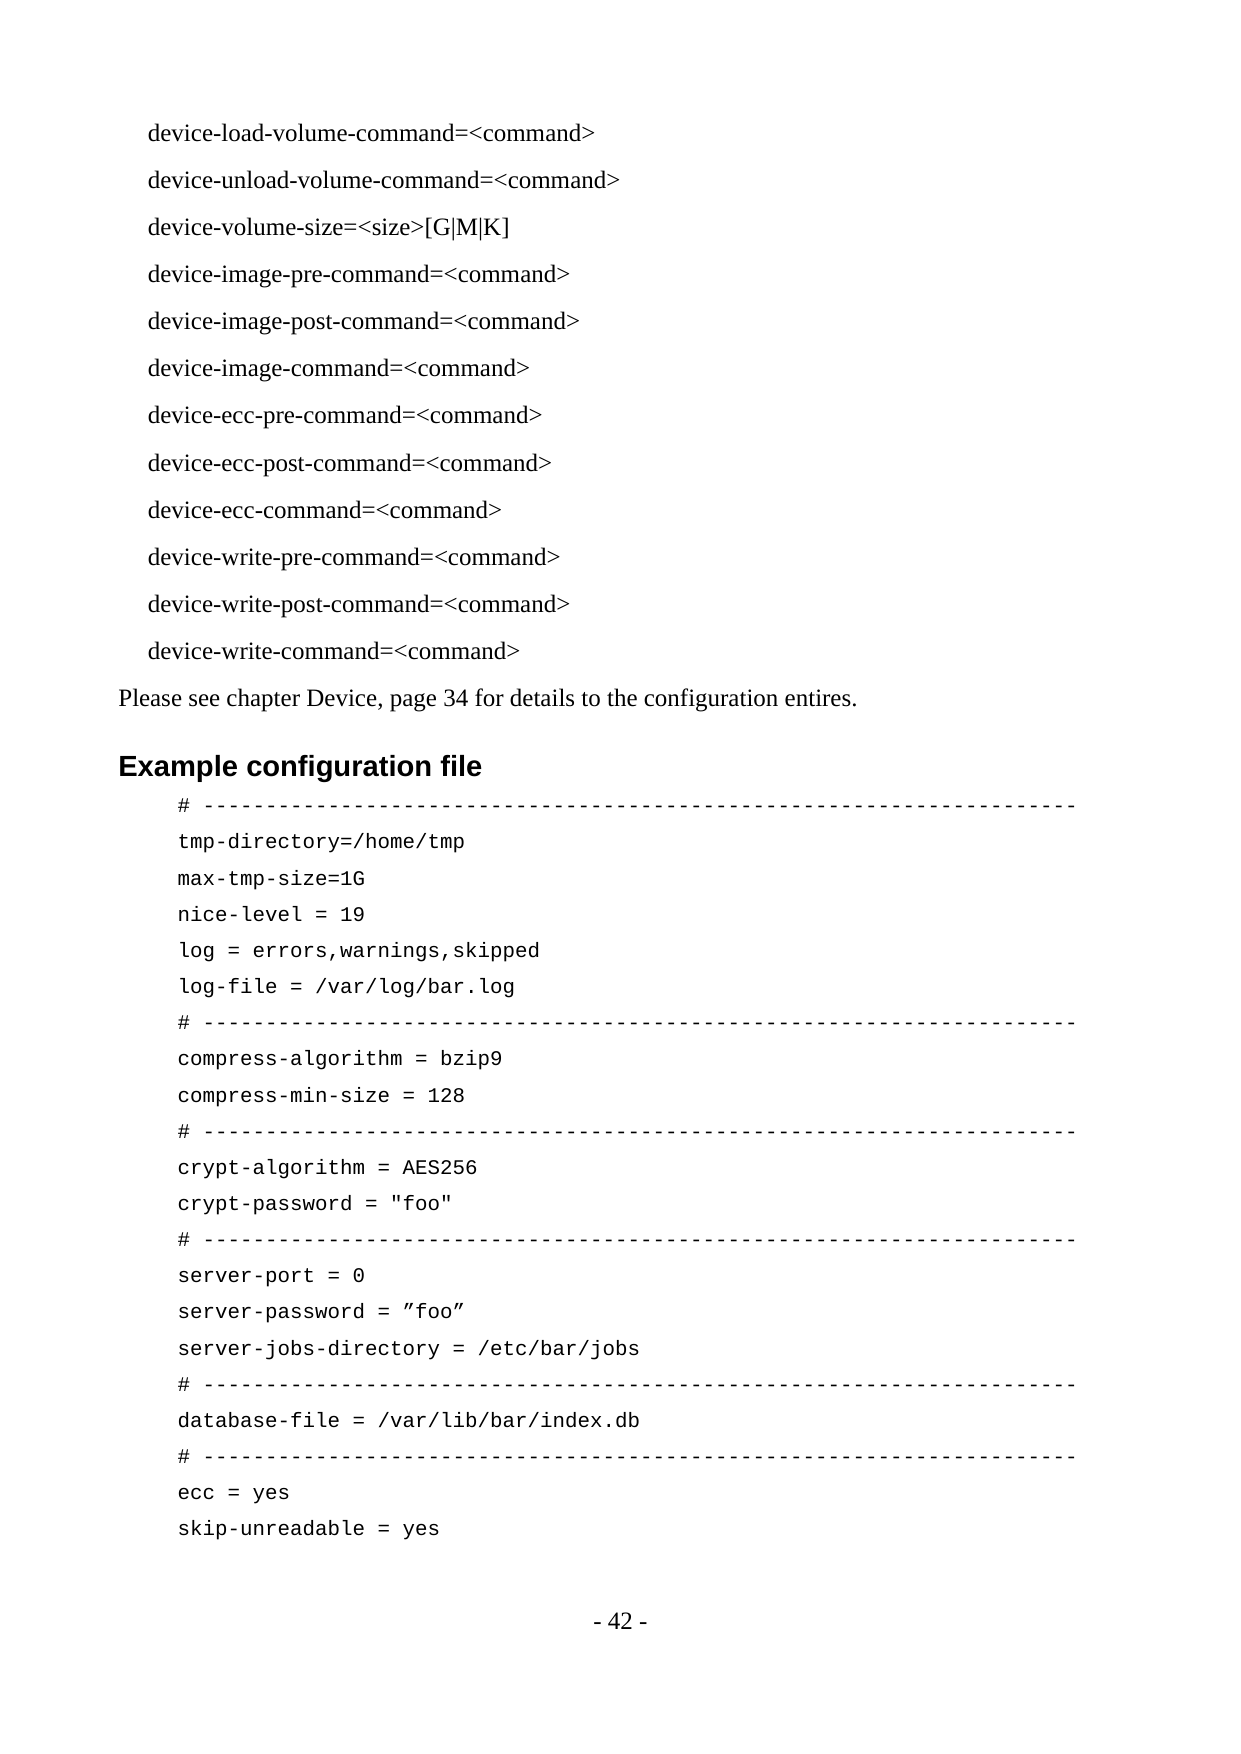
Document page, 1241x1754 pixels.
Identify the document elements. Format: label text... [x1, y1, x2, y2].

text server-port = 0 [177, 1265, 1122, 1289]
text # ---------------------------------------------------------------------- [177, 1229, 1122, 1253]
text device-image-pre-command=<command> [148, 259, 1122, 288]
text server-password = ”foo” [177, 1301, 1122, 1325]
text compress-algorithm = bzip9 [177, 1048, 1122, 1072]
text device-load-volume-command=<command> [148, 118, 1122, 147]
text # ---------------------------------------------------------------------- [177, 795, 1122, 819]
text log-file = /var/log/bar.log [177, 976, 1122, 1000]
text device-ecc-post-command=<command> [148, 448, 1122, 476]
text # ---------------------------------------------------------------------- [177, 1012, 1122, 1036]
text server-jobs-directory = /etc/bar/jobs [177, 1338, 1122, 1361]
text device-ecc-command=<command> [148, 495, 1122, 523]
text device-write-pre-command=<command> [148, 542, 1122, 571]
text skip-unreadable = yes [177, 1518, 1122, 1542]
text device-write-command=<command> [148, 636, 1122, 665]
text device-volume-size=<size>[G|M|K] [148, 212, 1122, 241]
text device-image-command=<command> [148, 353, 1122, 382]
text crypt-password = "foo" [177, 1193, 1122, 1217]
text device-write-post-command=<command> [148, 589, 1122, 618]
text max-tmp-size=1G [177, 868, 1122, 891]
text nice-level = 19 [177, 904, 1122, 927]
subtitle Example configuration file [118, 749, 1122, 783]
text ecc = yes [177, 1482, 1122, 1506]
text database-file = /var/lib/bar/index.db [177, 1410, 1122, 1433]
text tmp-directory=/home/tmp [177, 832, 1122, 855]
text # ---------------------------------------------------------------------- [177, 1121, 1122, 1144]
text Please see chapter Device, page 34 for details to the configuration entires. [118, 683, 1122, 712]
text compress-min-size = 128 [177, 1084, 1122, 1108]
text log = errors,warnings,skipped [177, 940, 1122, 964]
text crypt-algorithm = AES256 [177, 1157, 1122, 1181]
text # ---------------------------------------------------------------------- [177, 1374, 1122, 1397]
text device-ecc-pre-command=<command> [148, 401, 1122, 429]
text device-unload-volume-command=<command> [148, 165, 1122, 194]
text device-image-post-command=<command> [148, 306, 1122, 335]
text # ---------------------------------------------------------------------- [177, 1446, 1122, 1470]
